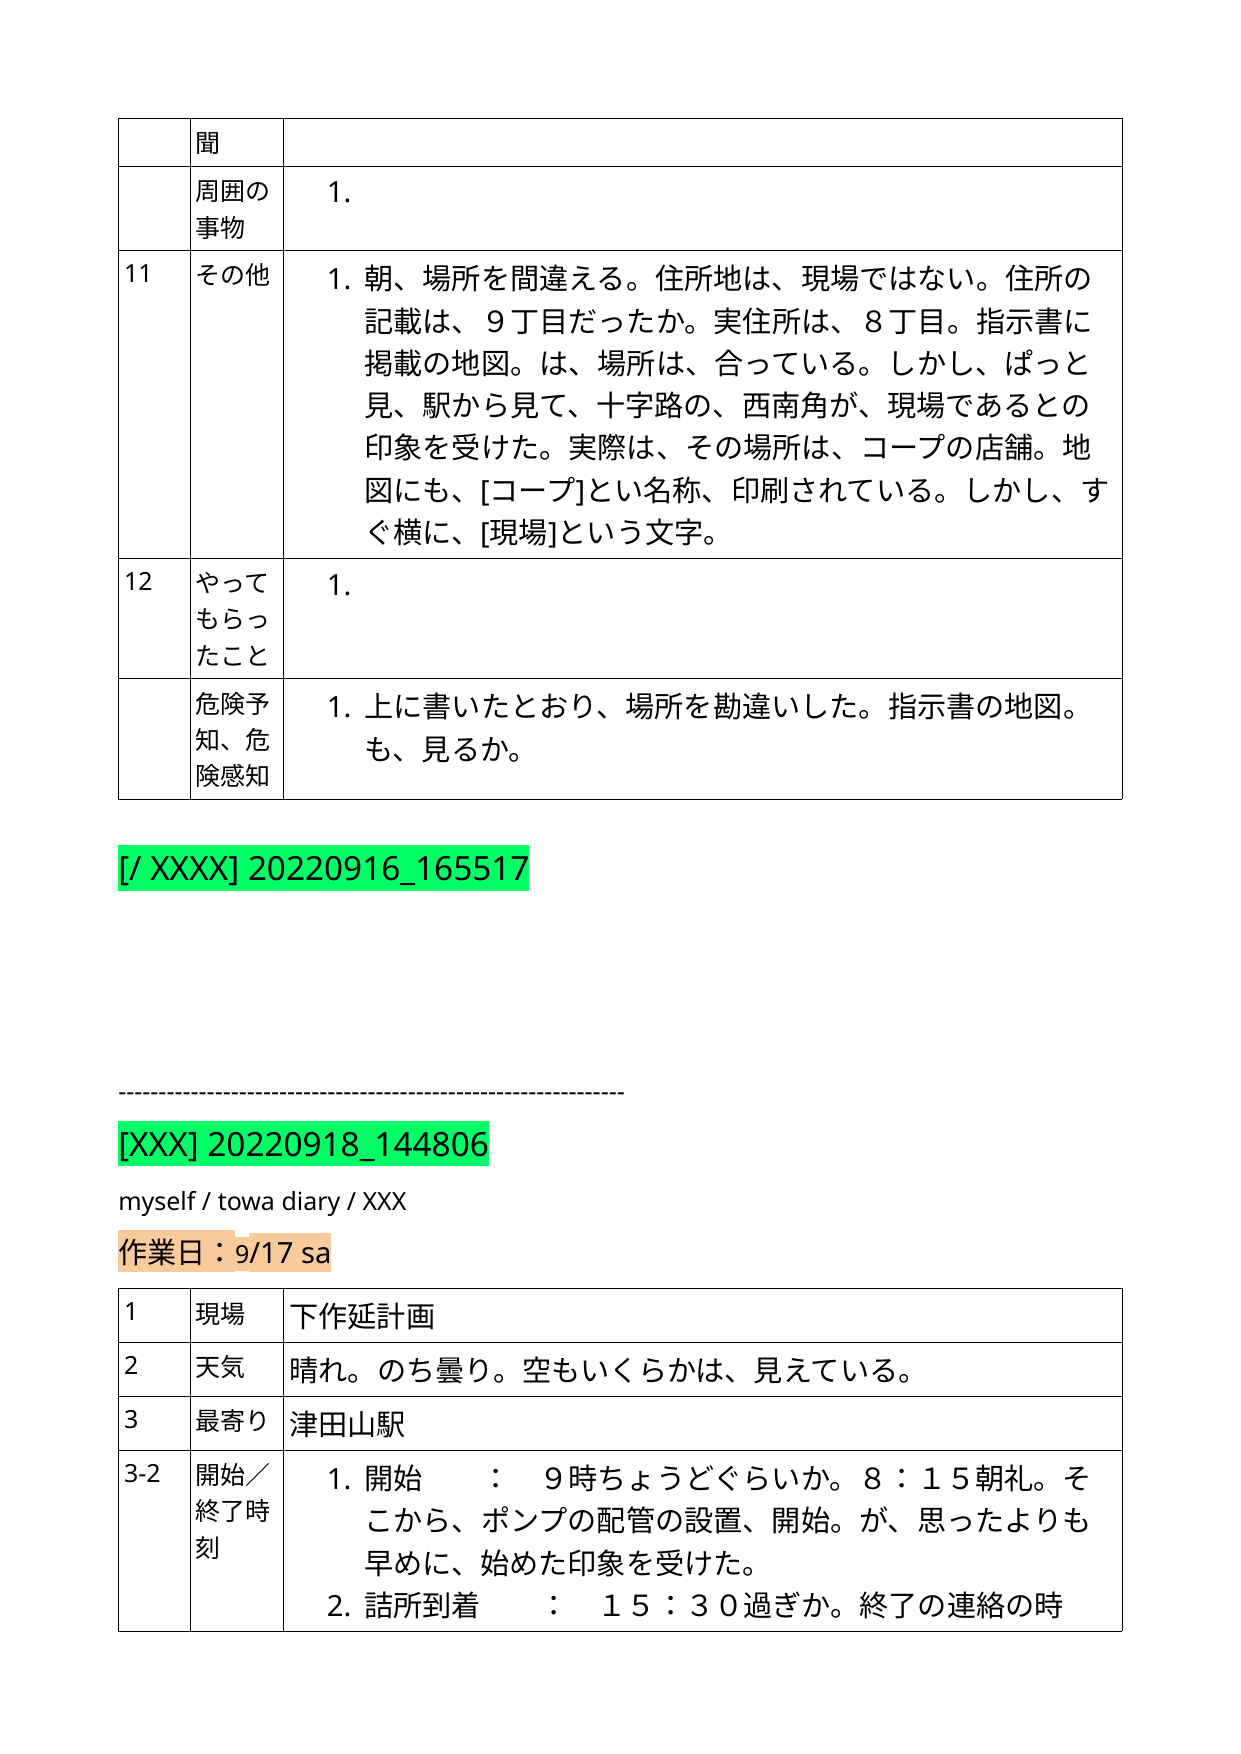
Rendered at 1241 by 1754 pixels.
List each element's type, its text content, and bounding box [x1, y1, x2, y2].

table_cell 11 [119, 251, 190, 558]
table_cell [284, 119, 1122, 166]
table_cell 危険予知、危険感知 [191, 679, 283, 798]
table_cell [119, 119, 190, 166]
table_cell 周囲の事物 [191, 167, 283, 250]
table_cell 3-2 [119, 1451, 190, 1631]
table_header 現場 [191, 1289, 283, 1342]
table_cell 2 [119, 1343, 190, 1396]
table_cell [119, 679, 190, 798]
table_cell 朝、場所を間違える。住所地は、現場ではない。住所の記載は、９丁目だったか。実住所は、８丁目。指示書に掲載の地図。は、場所は、合っている。しかし、ぱっと見、駅から見て、十字路の、西南角が、現場であるとの印象を受けた。実際は、その場所は、コープの店舗。地図にも、[コープ]とい名称、印刷されている。しかし、すぐ横に、[現場]という文字。 [284, 251, 1122, 558]
table_cell 晴れ。のち曇り。空もいくらかは、見えている。 [284, 1343, 1122, 1396]
text [/ XXXX] 20220916_165517 [118, 845, 1122, 891]
text myself / towa diary / XXX [118, 1183, 1122, 1217]
table_cell [284, 167, 1122, 250]
text 作業日：9/17 sa [118, 1230, 1122, 1272]
table_cell 3 [119, 1397, 190, 1450]
table_cell [119, 167, 190, 250]
text --------------------------------------------------------------- [118, 1074, 1122, 1108]
table_cell 開始／終了時刻 [191, 1451, 283, 1631]
table_cell [284, 559, 1122, 678]
table_cell 最寄り [191, 1397, 283, 1450]
table_cell 津田山駅 [284, 1397, 1122, 1450]
table_header 1 [119, 1289, 190, 1342]
table_header 下作延計画 [284, 1289, 1122, 1342]
table_cell やってもらったこと [191, 559, 283, 678]
table_cell 開始 ： ９時ちょうどぐらいか。８：１５朝礼。そこから、ポンプの配管の設置、開始。が、思ったよりも早めに、始めた印象を受けた。 詰所到着 ： １５：３０過ぎか。終了の連絡の時 [284, 1451, 1122, 1631]
table_cell 聞 [191, 119, 283, 166]
table_cell 上に書いたとおり、場所を勘違いした。指示書の地図。も、見るか。 [284, 679, 1122, 798]
table_cell その他 [191, 251, 283, 558]
table_cell 12 [119, 559, 190, 678]
text [XXX] 20220918_144806 [118, 1121, 1122, 1166]
table_cell 天気 [191, 1343, 283, 1396]
